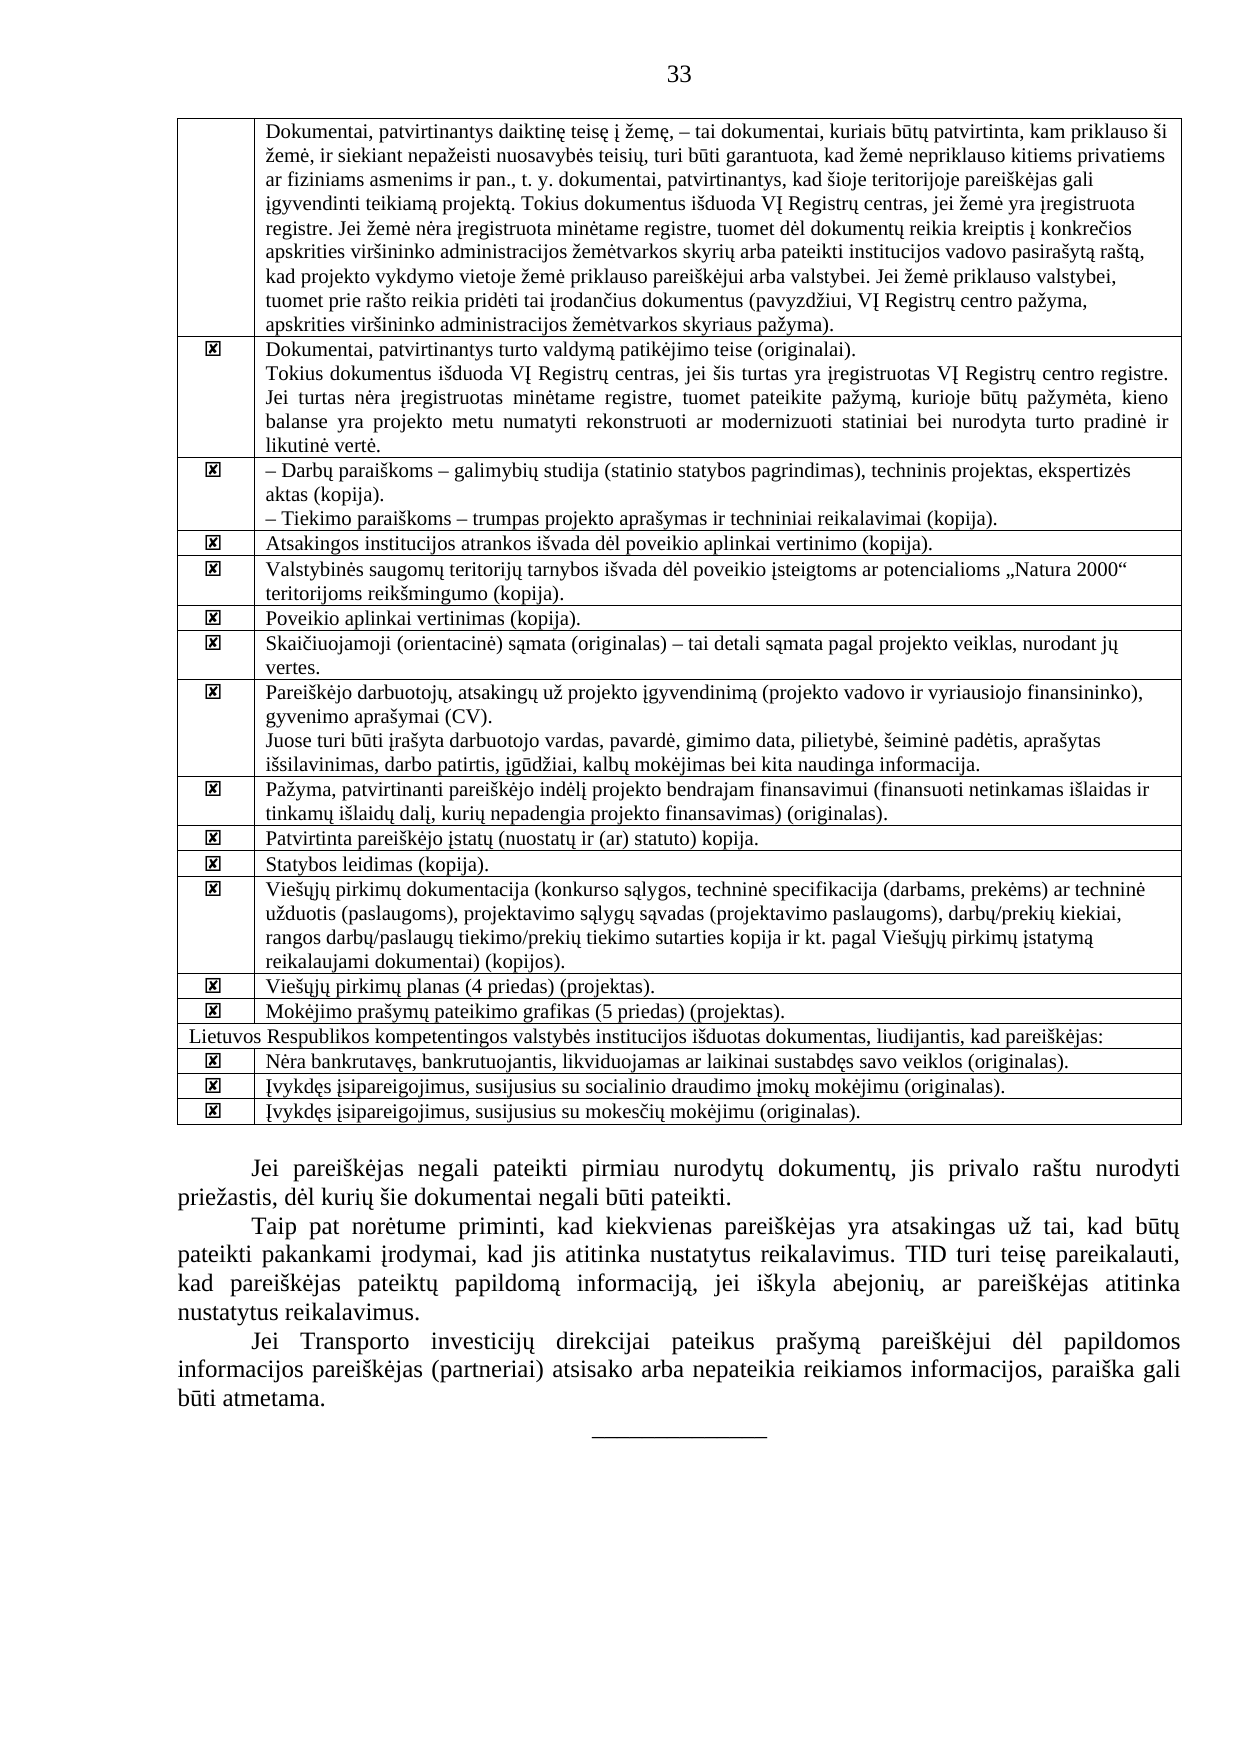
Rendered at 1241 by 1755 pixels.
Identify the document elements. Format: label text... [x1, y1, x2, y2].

table_cell Poveikio aplinkai vertinimas (kopija). [255, 606, 1181, 630]
table_header Dokumentai, patvirtinantys daiktinę teisę į žemę, – tai dokumentai, kuriais būtų patvirtinta, kam priklauso ši žemė, ir siekiant nepažeisti nuosavybės teisių, turi būti garantuota, kad žemė nepriklauso kitiems privatiems ar fiziniams asmenims ir pan., t. y. dokumentai, patvirtinantys, kad šioje teritorijoje pareiškėjas gali įgyvendinti teikiamą projektą. Tokius dokumentus išduoda VĮ Registrų centras, jei žemė yra įregistruota registre. Jei žemė nėra įregistruota minėtame registre, tuomet dėl dokumentų reikia kreiptis į konkrečios apskrities viršininko administracijos žemėtvarkos skyrių arba pateikti institucijos vadovo pasirašytą raštą, kad projekto vykdymo vietoje žemė priklauso pareiškėjui arba valstybei. Jei žemė priklauso valstybei, tuomet prie rašto reikia pridėti tai įrodančius dokumentus (pavyzdžiui, VĮ Registrų centro pažyma, apskrities viršininko administracijos žemėtvarkos skyriaus pažyma). [255, 119, 1181, 336]
table_cell  [178, 631, 254, 679]
table_cell Įvykdęs įsipareigojimus, susijusius su mokesčių mokėjimu (originalas). [255, 1099, 1181, 1123]
table_cell  [178, 606, 254, 630]
table_header [178, 119, 254, 336]
table_cell  [178, 1074, 254, 1098]
table_cell  [178, 877, 254, 973]
table_cell  [178, 337, 254, 457]
table_cell  [178, 777, 254, 825]
table_cell  [178, 556, 254, 604]
table_cell Įvykdęs įsipareigojimus, susijusius su socialinio draudimo įmokų mokėjimu (originalas). [255, 1074, 1181, 1098]
table_cell Valstybinės saugomų teritorijų tarnybos išvada dėl poveikio įsteigtoms ar potencialioms „Natura 2000“ teritorijoms reikšmingumo (kopija). [255, 556, 1181, 604]
text Jei Transporto investicijų direkcijai pateikus prašymą pareiškėjui dėl papildomos informacijos pareiškėjas (partneriai) atsisako arba nepateikia reikiamos informacijos, paraiška gali būti atmetama. [177, 1326, 1181, 1412]
table_cell  [178, 826, 254, 850]
table_cell Lietuvos Respublikos kompetentingos valstybės institucijos išduotas dokumentas, liudijantis, kad pareiškėjas: [178, 1024, 1181, 1048]
table_cell  [178, 531, 254, 555]
table_cell Statybos leidimas (kopija). [255, 851, 1181, 876]
table_cell Viešųjų pirkimų planas (4 priedas) (projektas). [255, 974, 1181, 998]
text Taip pat norėtume priminti, kad kiekvienas pareiškėjas yra atsakingas už tai, kad būtų pateikti pakankami įrodymai, kad jis atitinka nustatytus reikalavimus. TID turi teisę pareikalauti, kad pareiškėjas pateiktų papildomą informaciją, jei iškyla abejonių, ar pareiškėjas atitinka nustatytus reikalavimus. [177, 1211, 1181, 1326]
table_cell Pareiškėjo darbuotojų, atsakingų už projekto įgyvendinimą (projekto vadovo ir vyriausiojo finansininko), gyvenimo aprašymai (CV). Juose turi būti įrašyta darbuotojo vardas, pavardė, gimimo data, pilietybė, šeiminė padėtis, aprašytas išsilavinimas, darbo patirtis, įgūdžiai, kalbų mokėjimas bei kita naudinga informacija. [255, 680, 1181, 776]
table_cell  [178, 851, 254, 876]
table_cell Mokėjimo prašymų pateikimo grafikas (5 priedas) (projektas). [255, 999, 1181, 1023]
table_cell Patvirtinta pareiškėjo įstatų (nuostatų ir (ar) statuto) kopija. [255, 826, 1181, 850]
table_cell  [178, 999, 254, 1023]
table_cell  [178, 1099, 254, 1123]
table_cell Viešųjų pirkimų dokumentacija (konkurso sąlygos, techninė specifikacija (darbams, prekėms) ar techninė užduotis (paslaugoms), projektavimo sąlygų sąvadas (projektavimo paslaugoms), darbų/prekių kiekiai, rangos darbų/paslaugų tiekimo/prekių tiekimo sutarties kopija ir kt. pagal Viešųjų pirkimų įstatymą reikalaujami dokumentai) (kopijos). [255, 877, 1181, 973]
table_cell  [178, 1049, 254, 1073]
table_cell Nėra bankrutavęs, bankrutuojantis, likviduojamas ar laikinai sustabdęs savo veiklos (originalas). [255, 1049, 1181, 1073]
table_cell Skaičiuojamoji (orientacinė) sąmata (originalas) – tai detali sąmata pagal projekto veiklas, nurodant jų vertes. [255, 631, 1181, 679]
table_cell Dokumentai, patvirtinantys turto valdymą patikėjimo teise (originalai). Tokius dokumentus išduoda VĮ Registrų centras, jei šis turtas yra įregistruotas VĮ Registrų centro registre. Jei turtas nėra įregistruotas minėtame registre, tuomet pateikite pažymą, kurioje būtų pažymėta, kieno balanse yra projekto metu numatyti rekonstruoti ar modernizuoti statiniai bei nurodyta turto pradinė ir likutinė vertė. [255, 337, 1181, 457]
text ______________ [177, 1412, 1181, 1441]
table_cell  [178, 680, 254, 776]
table_cell Pažyma, patvirtinanti pareiškėjo indėlį projekto bendrajam finansavimui (finansuoti netinkamas išlaidas ir tinkamų išlaidų dalį, kurių nepadengia projekto finansavimas) (originalas). [255, 777, 1181, 825]
table_cell Atsakingos institucijos atrankos išvada dėl poveikio aplinkai vertinimo (kopija). [255, 531, 1181, 555]
text Jei pareiškėjas negali pateikti pirmiau nurodytų dokumentų, jis privalo raštu nurodyti priežastis, dėl kurių šie dokumentai negali būti pateikti. [177, 1153, 1181, 1211]
table_cell – Darbų paraiškoms – galimybių studija (statinio statybos pagrindimas), techninis projektas, ekspertizės aktas (kopija). – Tiekimo paraiškoms – trumpas projekto aprašymas ir techniniai reikalavimai (kopija). [255, 458, 1181, 530]
table_cell  [178, 974, 254, 998]
table_cell  [178, 458, 254, 530]
